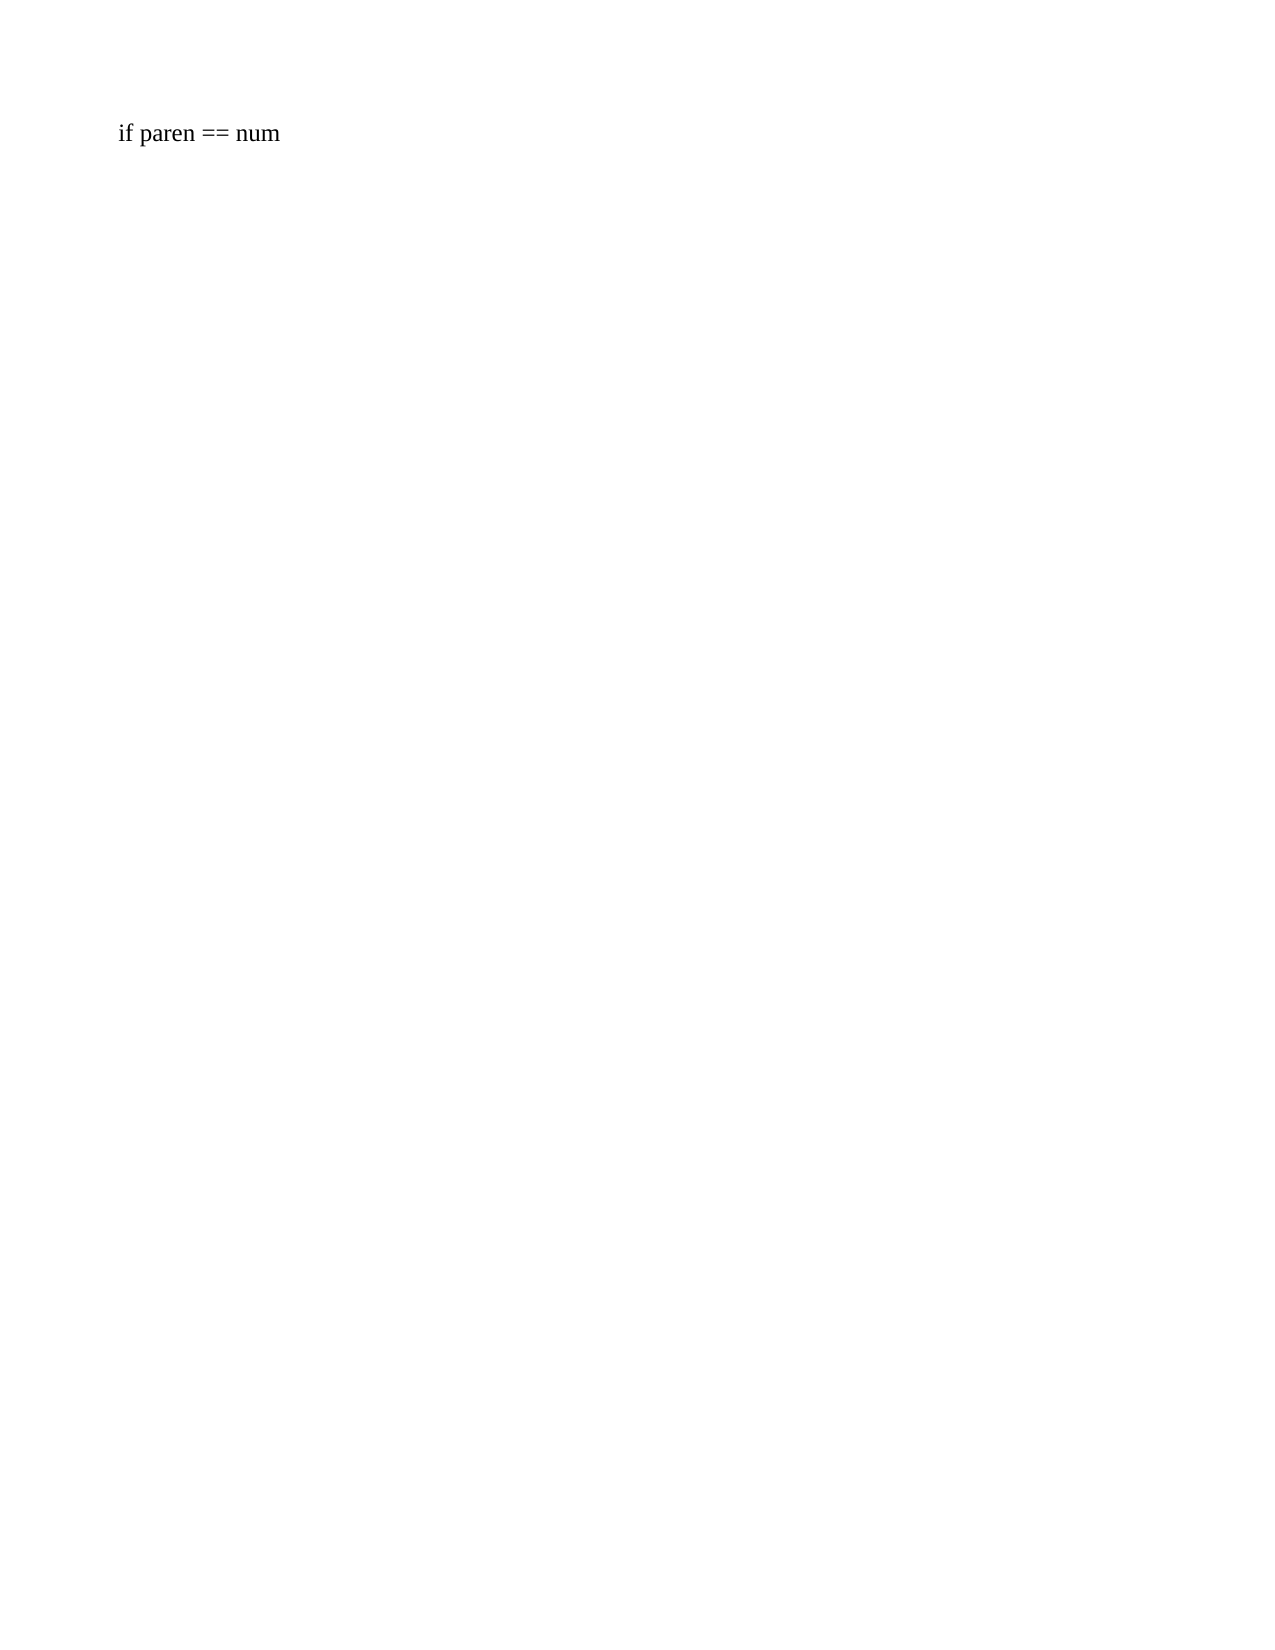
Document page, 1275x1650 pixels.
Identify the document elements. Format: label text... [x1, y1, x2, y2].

text if paren == num [118, 118, 1157, 147]
